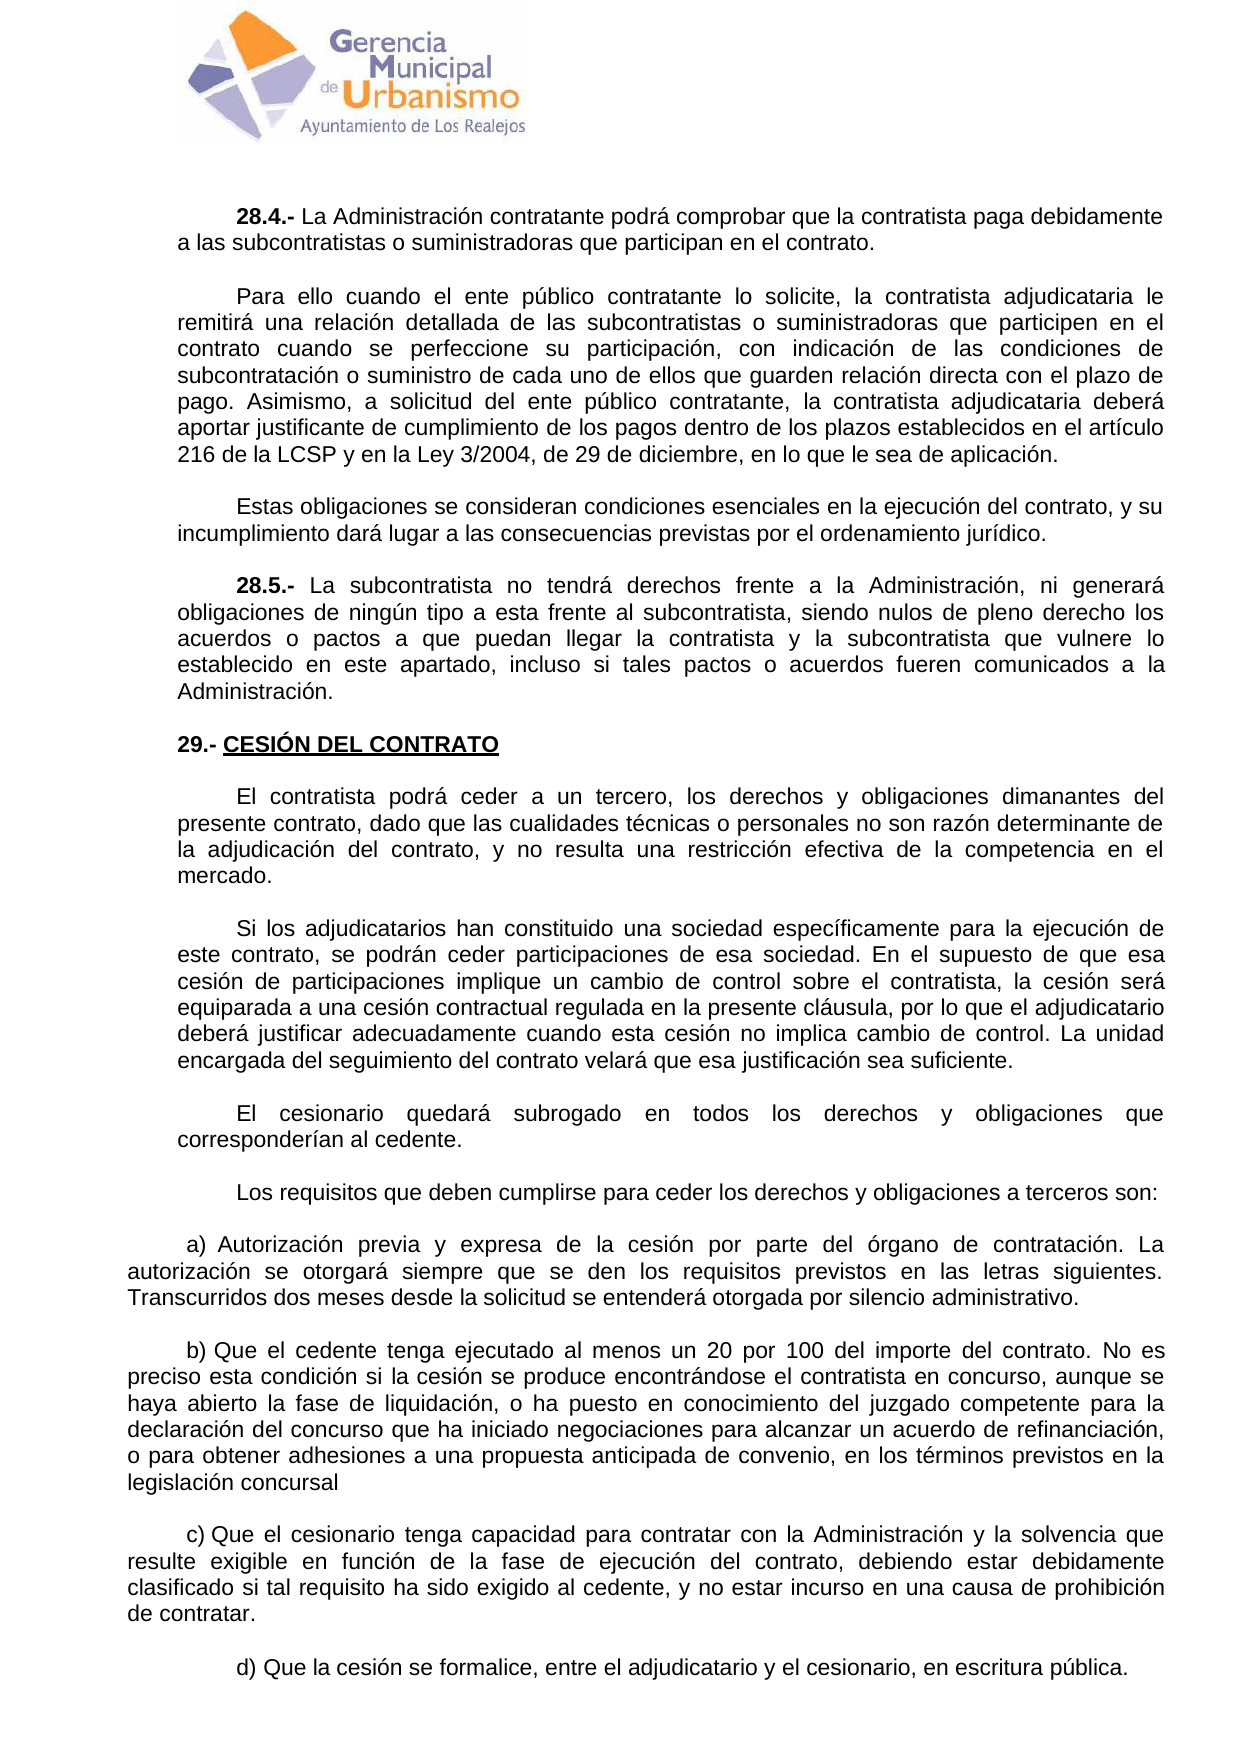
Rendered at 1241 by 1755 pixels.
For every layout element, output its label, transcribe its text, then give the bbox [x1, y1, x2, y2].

list Que el cedente tenga ejecutado al menos un 20 por 100 del importe del contrato. No es preciso esta condición si la cesión se produce encontrándose el contratista en concurso, aunque se haya abierto la fase de liquidación, o ha puesto en conocimiento del juzgado competente para la declaración del concurso que ha iniciado negociaciones para alcanzar un acuerdo de refinanciación, o para obtener adhesiones a una propuesta anticipada de convenio, en los términos previstos en la legislación concursal [127, 1337, 1165, 1495]
subtitle 29.- CESIÓN DEL CONTRATO [177, 731, 1207, 757]
list Que el cesionario tenga capacidad para contratar con la Administración y la solvencia que resulte exigible en función de la fase de ejecución del contrato, debiendo estar debidamente clasificado si tal requisito ha sido exigido al cedente, y no estar incurso en una causa de prohibición de contratar. [127, 1521, 1165, 1627]
text El contratista podrá ceder a un tercero, los derechos y obligaciones dimanantes del presente contrato, dado que las cualidades técnicas o personales no son razón determinante de la adjudicación del contrato, y no resulta una restricción efectiva de la competencia en el mercado. [177, 783, 1164, 888]
text Para ello cuando el ente público contratante lo solicite, la contratista adjudicataria le remitirá una relación detallada de las subcontratistas o suministradoras que participen en el contrato cuando se perfeccione su participación, con indicación de las condiciones de subcontratación o suministro de cada uno de ellos que guarden relación directa con el plazo de pago. Asimismo, a solicitud del ente público contratante, la contratista adjudicataria deberá aportar justificante de cumplimiento de los pagos dentro de los plazos establecidos en el artículo 216 de la LCSP y en la Ley 3/2004, de 29 de diciembre, en lo que le sea de aplicación. [177, 283, 1164, 467]
text Los requisitos que deben cumplirse para ceder los derechos y obligaciones a terceros son: [236, 1179, 1207, 1205]
text Estas obligaciones se consideran condiciones esenciales en la ejecución del contrato, y su incumplimiento dará lugar a las consecuencias previstas por el ordenamiento jurídico. [177, 493, 1164, 546]
text Si los adjudicatarios han constituido una sociedad específicamente para la ejecución de este contrato, se podrán ceder participaciones de esa sociedad. En el supuesto de que esa cesión de participaciones implique un cambio de control sobre el contratista, la cesión será equiparada a una cesión contractual regulada en la presente cláusula, por lo que el adjudicatario deberá justificar adecuadamente cuando esta cesión no implica cambio de control. La unidad encargada del seguimiento del contrato velará que esa justificación sea suficiente. [177, 915, 1165, 1073]
text El cesionario quedará subrogado en todos los derechos y obligaciones que corresponderían al cedente. [177, 1099, 1164, 1152]
list Autorización previa y expresa de la cesión por parte del órgano de contratación. La autorización se otorgará siempre que se den los requisitos previstos en las letras siguientes. Transcurridos dos meses desde la solicitud se entenderá otorgada por silencio administrativo. [127, 1231, 1164, 1310]
text 28.5.- La subcontratista no tendrá derechos frente a la Administración, ni generará obligaciones de ningún tipo a esta frente al subcontratista, siendo nulos de pleno derecho los acuerdos o pactos a que puedan llegar la contratista y la subcontratista que vulnere lo establecido en este apartado, incluso si tales pactos o acuerdos fueren comunicados a la Administración. [177, 572, 1165, 704]
list Que la cesión se formalice, entre el adjudicatario y el cesionario, en escritura pública. [236, 1653, 1207, 1680]
text 28.4.- La Administración contratante podrá comprobar que la contratista paga debidamente a las subcontratistas o suministradoras que participan en el contrato. [177, 203, 1164, 256]
